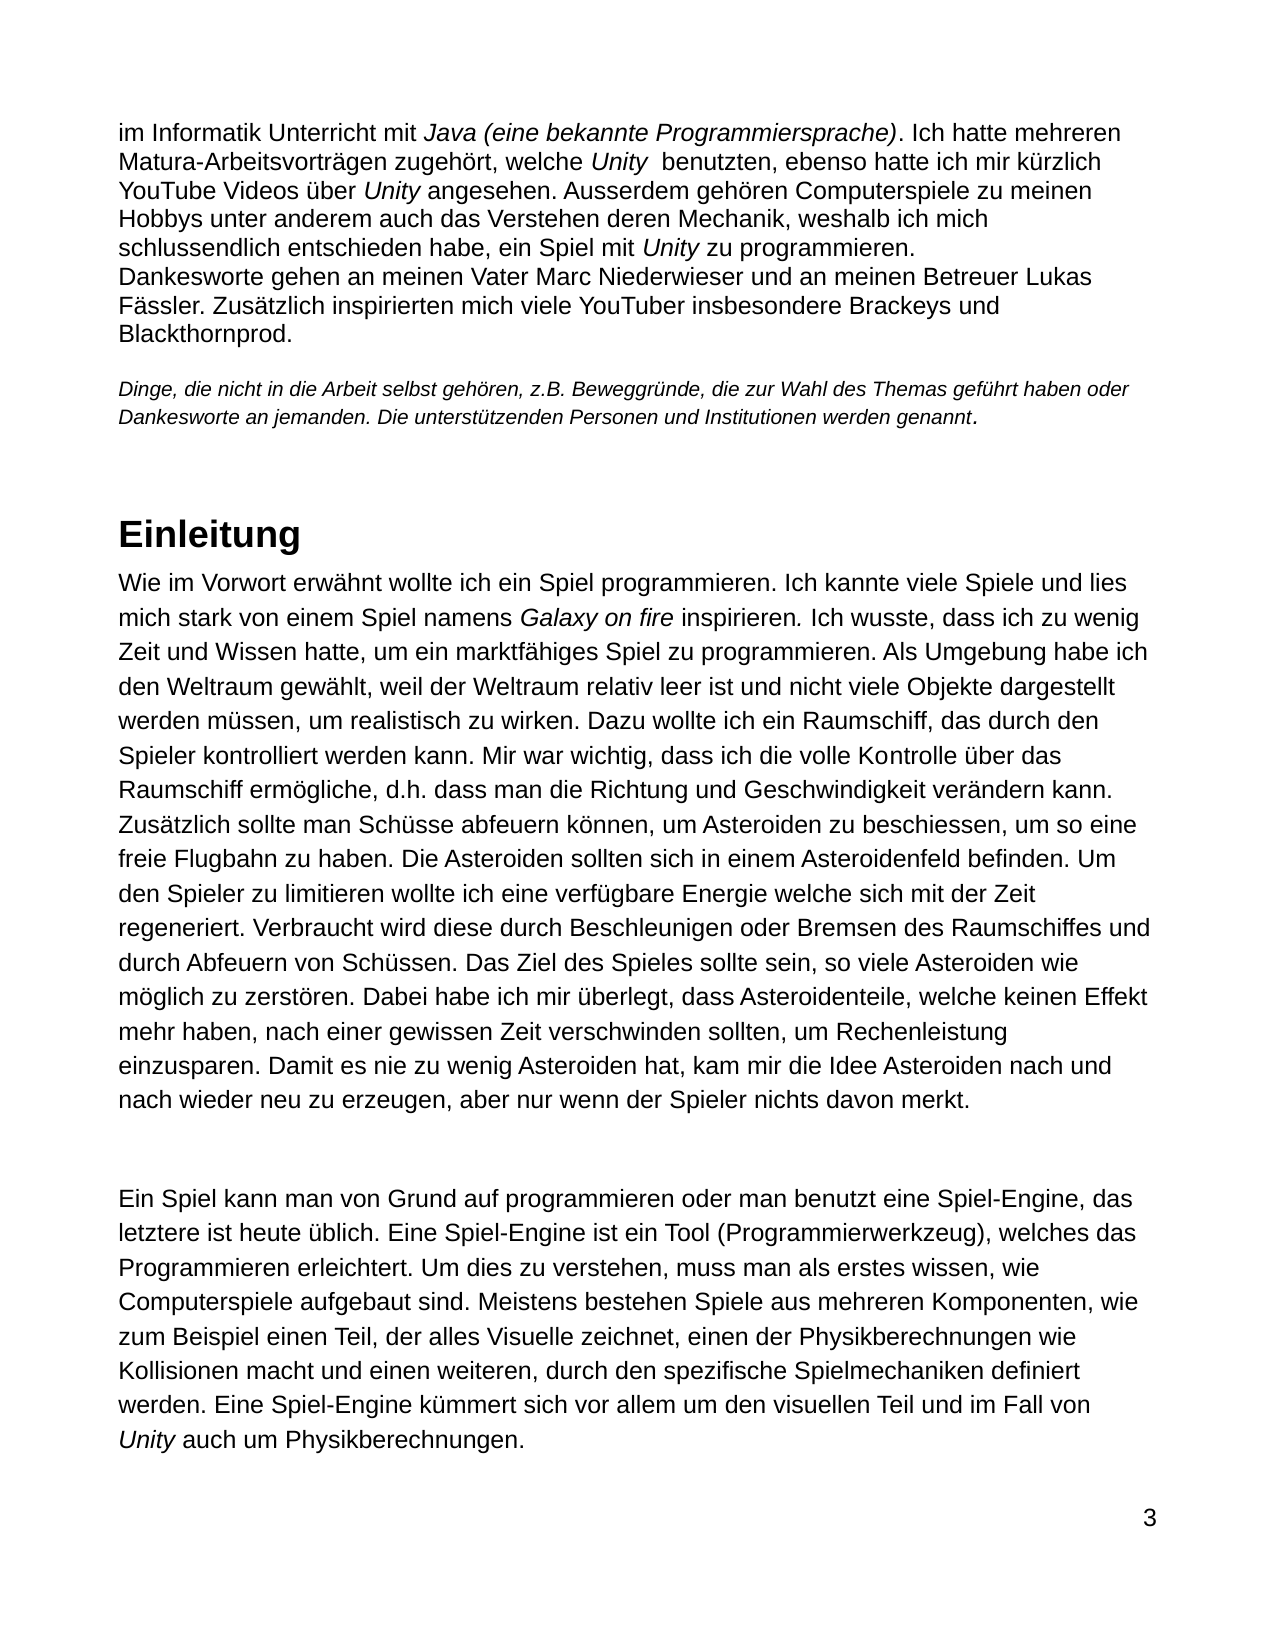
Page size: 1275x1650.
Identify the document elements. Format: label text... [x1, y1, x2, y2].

subtitle Einleitung [118, 512, 1157, 556]
text Ein Spiel kann man von Grund auf programmieren oder man benutzt eine Spiel-Engine, das letztere ist heute üblich. Eine Spiel-Engine ist ein Tool (Programmierwerkzeug), welches das Programmieren erleichtert. Um dies zu verstehen, muss man als erstes wissen, wie Computerspiele aufgebaut sind. Meistens bestehen Spiele aus mehreren Komponenten, wie zum Beispiel einen Teil, der alles Visuelle zeichnet, einen der Physikberechnungen wie Kollisionen macht und einen weiteren, durch den spezifische Spielmechaniken definiert werden. Eine Spiel-Engine kümmert sich vor allem um den visuellen Teil und im Fall von Unity auch um Physikberechnungen. [118, 1183, 1157, 1454]
text Wie im Vorwort erwähnt wollte ich ein Spiel programmieren. Ich kannte viele Spiele und lies mich stark von einem Spiel namens Galaxy on fire inspirieren. Ich wusste, dass ich zu wenig Zeit und Wissen hatte, um ein marktfähiges Spiel zu programmieren. Als Umgebung habe ich den Weltraum gewählt, weil der Weltraum relativ leer ist und nicht viele Objekte dargestellt werden müssen, um realistisch zu wirken. Dazu wollte ich ein Raumschiff, das durch den Spieler kontrolliert werden kann. Mir war wichtig, dass ich die volle Kontrolle über das Raumschiff ermögliche, d.h. dass man die Richtung und Geschwindigkeit verändern kann. Zusätzlich sollte man Schüsse abfeuern können, um Asteroiden zu beschiessen, um so eine freie Flugbahn zu haben. Die Asteroiden sollten sich in einem Asteroidenfeld befinden. Um den Spieler zu limitieren wollte ich eine verfügbare Energie welche sich mit der Zeit regeneriert. Verbraucht wird diese durch Beschleunigen oder Bremsen des Raumschiffes und durch Abfeuern von Schüssen. Das Ziel des Spieles sollte sein, so viele Asteroiden wie möglich zu zerstören. Dabei habe ich mir überlegt, dass Asteroidenteile, welche keinen Effekt mehr haben, nach einer gewissen Zeit verschwinden sollten, um Rechenleistung einzusparen. Damit es nie zu wenig Asteroiden hat, kam mir die Idee Asteroiden nach und nach wieder neu zu erzeugen, aber nur wenn der Spieler nichts davon merkt. [118, 568, 1157, 1114]
text Dinge, die nicht in die Arbeit selbst gehören, z.B. Beweggründe, die zur Wahl des Themas geführt haben oder Dankesworte an jemanden. Die unterstützenden Personen und Institutionen werden genannt. [118, 377, 1157, 429]
text im Informatik Unterricht mit Java (eine bekannte Programmiersprache). Ich hatte mehreren Matura-Arbeitsvorträgen zugehört, welche Unity benutzten, ebenso hatte ich mir kürzlich YouTube Videos über Unity angesehen. Ausserdem gehören Computerspiele zu meinen Hobbys unter anderem auch das Verstehen deren Mechanik, weshalb ich mich schlussendlich entschieden habe, ein Spiel mit Unity zu programmieren. [118, 118, 1157, 262]
text Dankesworte gehen an meinen Vater Marc Niederwieser und an meinen Betreuer Lukas Fässler. Zusätzlich inspirierten mich viele YouTuber insbesondere Brackeys und Blackthornprod. [118, 262, 1157, 348]
